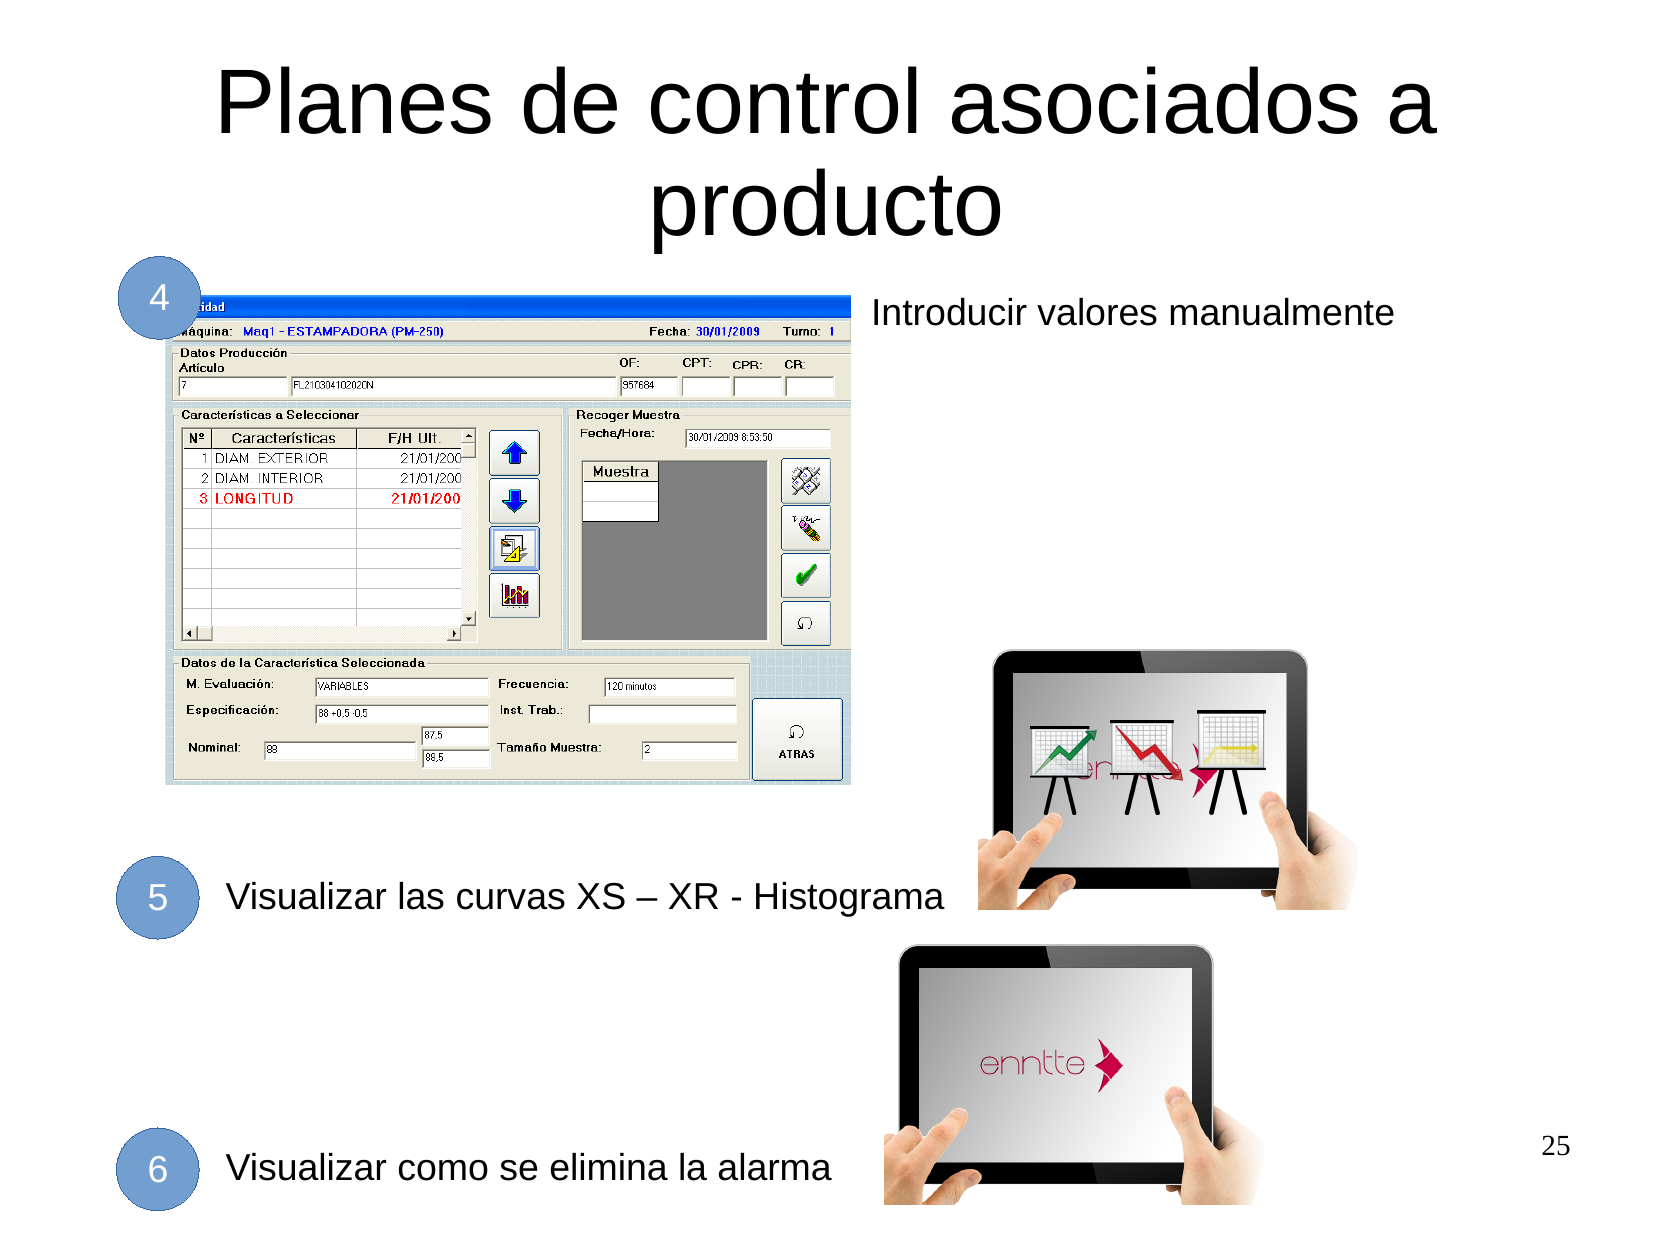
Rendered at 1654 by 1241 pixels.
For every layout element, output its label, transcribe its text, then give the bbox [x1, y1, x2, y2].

picture [165, 295, 851, 785]
text_box 4 [118, 256, 201, 340]
title Planes de control asociados a producto [82, 49, 1571, 257]
text_box 5 [116, 856, 200, 940]
picture [978, 649, 1359, 910]
text_box 6 [116, 1127, 200, 1211]
picture [884, 944, 1264, 1205]
text_box Visualizar como se elimina la alarma [210, 1139, 884, 1205]
text_box Visualizar las curvas XS – XR - Histograma [210, 867, 967, 967]
text_box Introducir valores manualmente [856, 284, 1412, 343]
